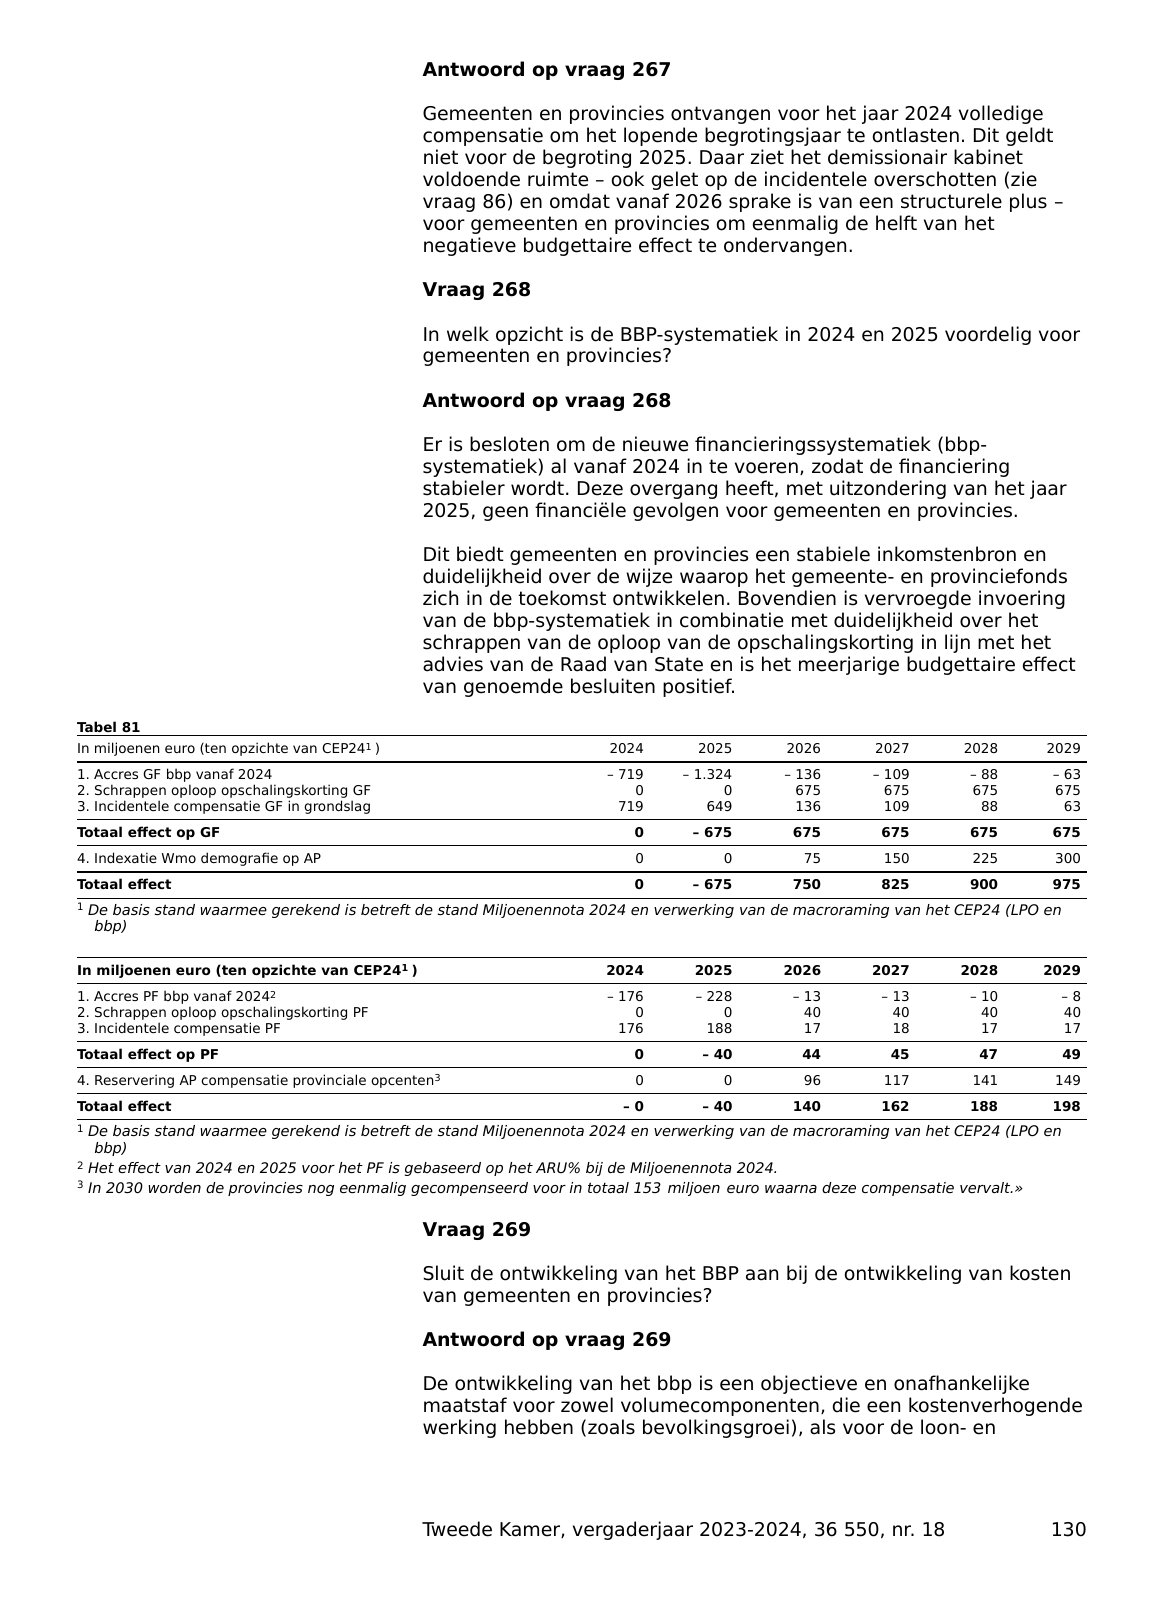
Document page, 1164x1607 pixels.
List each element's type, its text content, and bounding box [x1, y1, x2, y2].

table_header 2025 [650, 958, 738, 983]
table_cell – 228 [650, 984, 738, 1005]
table_cell 44 [738, 1042, 827, 1067]
table_cell 3. Incidentele compensatie GF in grondslag [77, 799, 561, 819]
table_header 2029 [1004, 958, 1087, 983]
table_cell 49 [1004, 1042, 1087, 1067]
table_cell 719 [561, 799, 649, 819]
table_cell 4. Indexatie Wmo demografie op AP [77, 846, 561, 871]
table_cell In miljoenen euro (ten opzichte van CEP241) [77, 736, 561, 761]
text Dit biedt gemeenten en provincies een stabiele inkomstenbron en duidelijkheid over de wijze waarop het gemeente- en provinciefonds zich in de toekomst ontwikkelen. Bovendien is vervroegde invoering van de bbp-systematiek in combinatie met duidelijkheid over het schrappen van de oploop van de opschalingskorting in lijn met het advies van de Raad van State en is het meerjarige budgettaire effect van genoemde besluiten positief. [422, 544, 1087, 698]
table_cell – 13 [827, 984, 915, 1005]
table_cell 0 [561, 820, 649, 845]
table_header Tabel 81 [77, 720, 1087, 735]
table_cell 17 [738, 1020, 827, 1041]
table_cell 4. Reservering AP compensatie provinciale opcenten3 [77, 1068, 561, 1093]
table_cell – 675 [650, 820, 738, 845]
table_cell 45 [827, 1042, 915, 1067]
table_cell 2024 [561, 736, 649, 761]
table_cell 40 [827, 1005, 915, 1020]
table_cell 675 [915, 783, 1004, 799]
table_cell 2. Schrappen oploop opschalingskorting GF [77, 783, 561, 799]
table_cell 141 [915, 1068, 1004, 1093]
table_cell – 719 [561, 763, 649, 783]
table_cell 300 [1004, 846, 1087, 871]
table_header 2027 [827, 958, 915, 983]
table_cell – 136 [738, 763, 827, 783]
table_cell 40 [738, 1005, 827, 1020]
table_cell 1 De basis stand waarmee gerekend is betreft de stand Miljoenennota 2024 en verwerking van de macroraming van het CEP24 (LPO en bbp) [77, 899, 1087, 935]
table_cell 675 [1004, 783, 1087, 799]
table_cell 825 [827, 873, 915, 897]
table_cell 0 [650, 1005, 738, 1020]
table_cell – 1.324 [650, 763, 738, 783]
table_header 2024 [561, 958, 649, 983]
table_cell 2028 [915, 736, 1004, 761]
table_cell 0 [561, 846, 649, 871]
table_cell 1. Accres PF bbp vanaf 20242 [77, 984, 561, 1005]
table_cell 0 [561, 1005, 649, 1020]
table_cell 1 De basis stand waarmee gerekend is betreft de stand Miljoenennota 2024 en verwerking van de macroraming van het CEP24 (LPO en bbp) 2 Het effect van 2024 en 2025 voor het PF is gebaseerd op het ARU% bij de Miljoenennota 2024. 3 In 2030 worden de provincies nog eenmalig gecompenseerd voor in totaal 153 miljoen euro waarna deze compensatie vervalt.» [77, 1120, 1087, 1197]
table_header 2026 [738, 958, 827, 983]
table_cell 675 [738, 820, 827, 845]
subtitle Antwoord op vraag 267 [422, 59, 1087, 81]
table_cell 975 [1004, 873, 1087, 897]
text Er is besloten om de nieuwe financieringssystematiek (bbp-systematiek) al vanaf 2024 in te voeren, zodat de financiering stabieler wordt. Deze overgang heeft, met uitzondering van het jaar 2025, geen financiële gevolgen voor gemeenten en provincies. [422, 434, 1087, 522]
table_cell 40 [915, 1005, 1004, 1020]
table_cell – 675 [650, 873, 738, 897]
subtitle Antwoord op vraag 269 [422, 1329, 1087, 1351]
table_cell 136 [738, 799, 827, 819]
table_cell 188 [915, 1094, 1004, 1119]
table_cell – 13 [738, 984, 827, 1005]
table_cell – 176 [561, 984, 649, 1005]
table_cell 0 [650, 783, 738, 799]
table_cell 149 [1004, 1068, 1087, 1093]
table_cell 2025 [650, 736, 738, 761]
table_cell – 8 [1004, 984, 1087, 1005]
table_cell 675 [1004, 820, 1087, 845]
table_cell 47 [915, 1042, 1004, 1067]
table_cell 0 [561, 1042, 649, 1067]
table_cell 2. Schrappen oploop opschalingskorting PF [77, 1005, 561, 1020]
table_cell 3. Incidentele compensatie PF [77, 1020, 561, 1041]
text Sluit de ontwikkeling van het BBP aan bij de ontwikkeling van kosten van gemeenten en provincies? [422, 1263, 1087, 1307]
table_cell 75 [738, 846, 827, 871]
subtitle Antwoord op vraag 268 [422, 389, 1087, 412]
text De ontwikkeling van het bbp is een objectieve en onafhankelijke maatstaf voor zowel volumecomponenten, die een kostenverhogende werking hebben (zoals bevolkingsgroei), als voor de loon- en [422, 1373, 1087, 1439]
table_cell 649 [650, 799, 738, 819]
table_cell 109 [827, 799, 915, 819]
table_cell 18 [827, 1020, 915, 1041]
text Gemeenten en provincies ontvangen voor het jaar 2024 volledige compensatie om het lopende begrotingsjaar te ontlasten. Dit geldt niet voor de begroting 2025. Daar ziet het demissionair kabinet voldoende ruimte – ook gelet op de incidentele overschotten (zie vraag 86) en omdat vanaf 2026 sprake is van een structurele plus – voor gemeenten en provincies om eenmalig de helft van het negatieve budgettaire effect te ondervangen. [422, 103, 1087, 257]
table_cell – 10 [915, 984, 1004, 1005]
table_cell 96 [738, 1068, 827, 1093]
table_cell 0 [561, 1068, 649, 1093]
table_cell 675 [738, 783, 827, 799]
table_cell – 63 [1004, 763, 1087, 783]
table_cell – 88 [915, 763, 1004, 783]
table_cell Totaal effect op GF [77, 820, 561, 845]
table_cell Totaal effect [77, 1094, 561, 1119]
subtitle Vraag 268 [422, 279, 1087, 301]
table_cell 188 [650, 1020, 738, 1041]
table_cell 176 [561, 1020, 649, 1041]
table_cell 63 [1004, 799, 1087, 819]
table_cell 2029 [1004, 736, 1087, 761]
table_cell 225 [915, 846, 1004, 871]
table_cell 750 [738, 873, 827, 897]
table_cell – 40 [650, 1094, 738, 1119]
table_cell – 40 [650, 1042, 738, 1067]
table_cell 0 [650, 1068, 738, 1093]
table_cell 140 [738, 1094, 827, 1119]
table_cell 2026 [738, 736, 827, 761]
table_cell 675 [915, 820, 1004, 845]
table_cell 117 [827, 1068, 915, 1093]
table_cell – 109 [827, 763, 915, 783]
table_cell 2027 [827, 736, 915, 761]
table_header In miljoenen euro (ten opzichte van CEP241) [77, 958, 561, 983]
table_cell 1. Accres GF bbp vanaf 2024 [77, 763, 561, 783]
table_cell Totaal effect op PF [77, 1042, 561, 1067]
table_cell 17 [1004, 1020, 1087, 1041]
table_cell 198 [1004, 1094, 1087, 1119]
table_cell 0 [650, 846, 738, 871]
table_cell 0 [561, 783, 649, 799]
table_cell 0 [561, 873, 649, 897]
table_header 2028 [915, 958, 1004, 983]
table_cell – 0 [561, 1094, 649, 1119]
table_cell 40 [1004, 1005, 1087, 1020]
table_cell 88 [915, 799, 1004, 819]
table_cell 900 [915, 873, 1004, 897]
table_cell 675 [827, 783, 915, 799]
table_cell 162 [827, 1094, 915, 1119]
table_cell Totaal effect [77, 873, 561, 897]
table_cell 675 [827, 820, 915, 845]
table_cell 17 [915, 1020, 1004, 1041]
text In welk opzicht is de BBP-systematiek in 2024 en 2025 voordelig voor gemeenten en provincies? [422, 323, 1087, 367]
subtitle Vraag 269 [422, 1219, 1087, 1241]
table_cell 150 [827, 846, 915, 871]
